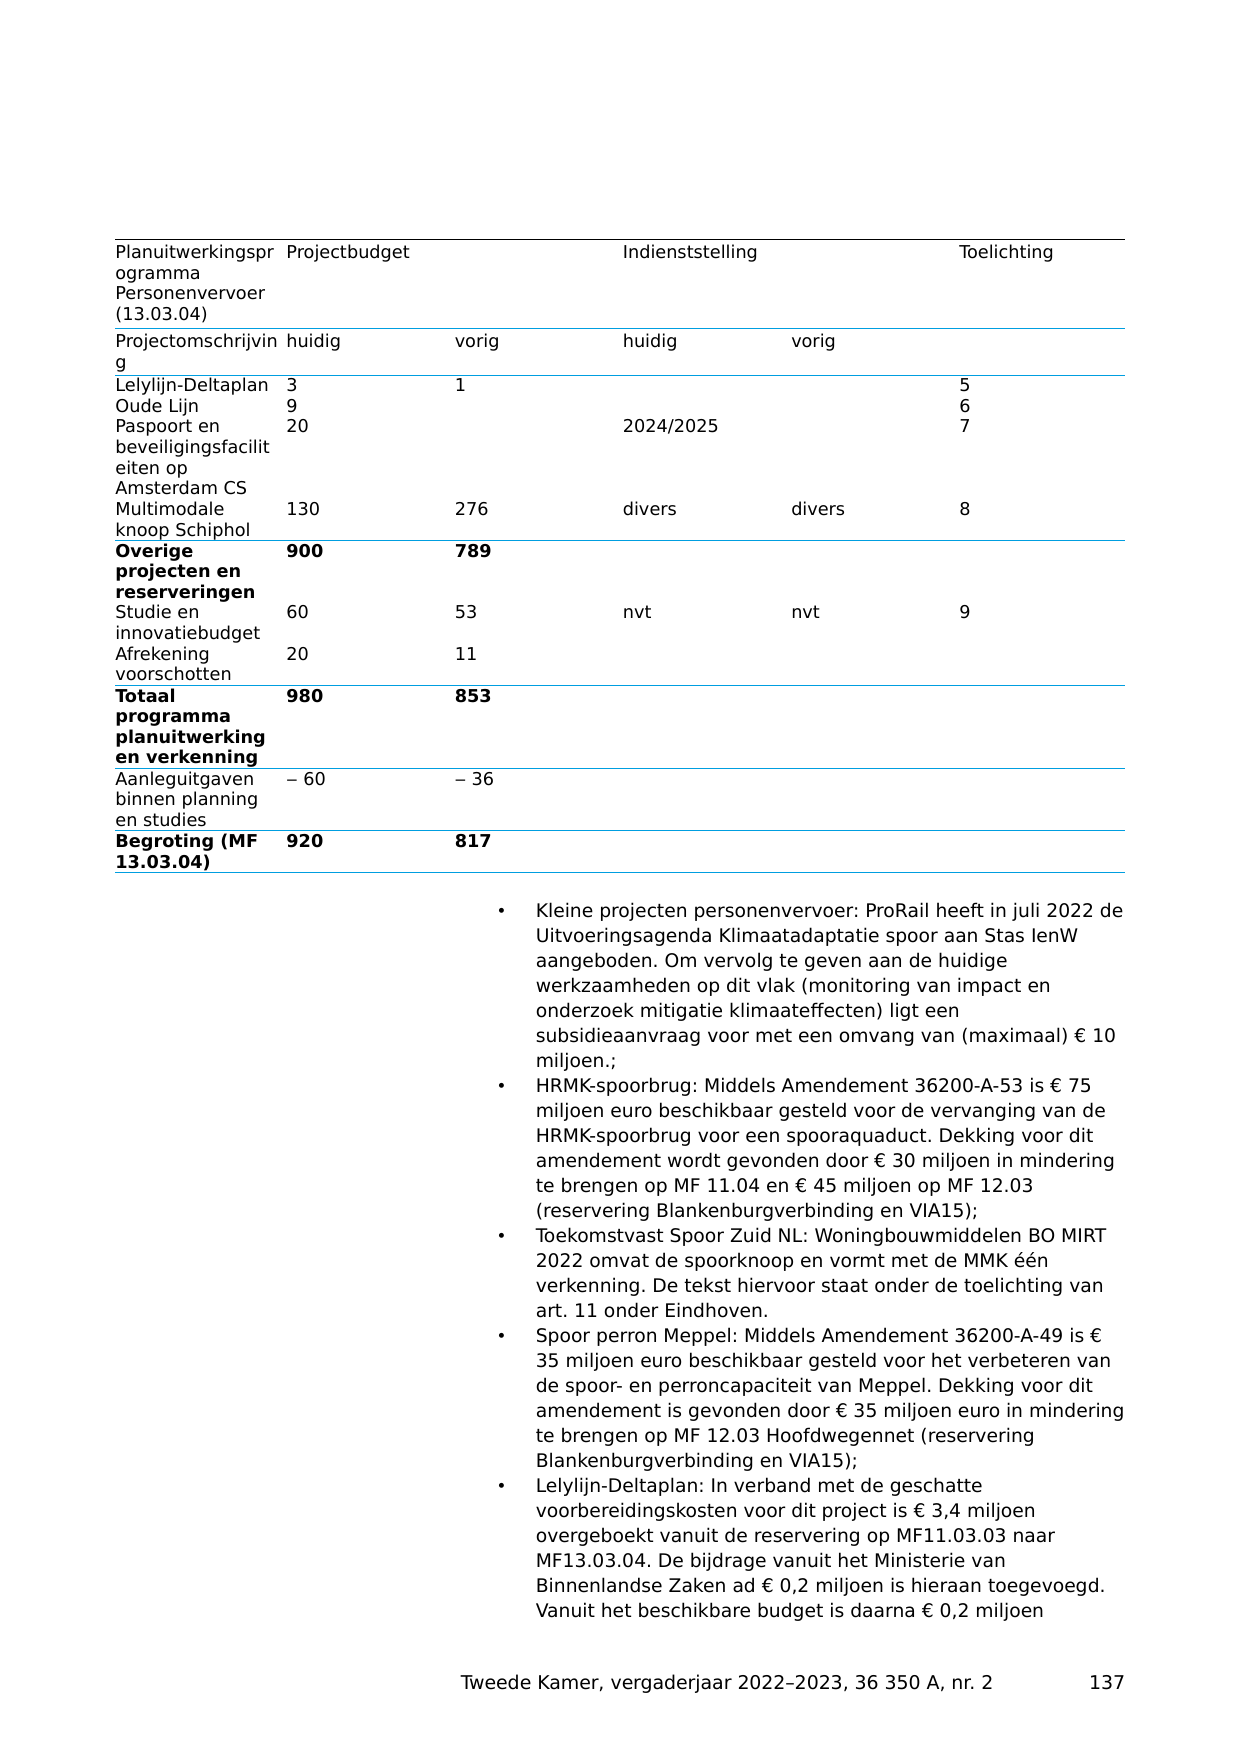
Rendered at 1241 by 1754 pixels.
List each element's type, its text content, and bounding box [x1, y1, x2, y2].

table_cell [620, 644, 788, 685]
table_cell 920 [283, 831, 452, 872]
table_cell 900 [283, 541, 452, 602]
table_cell [788, 396, 956, 416]
table_cell [788, 541, 956, 602]
table_cell 7 [956, 416, 1125, 499]
table_cell [620, 686, 788, 768]
table_cell [956, 686, 1125, 768]
table_cell Overige projecten en reserveringen [115, 541, 283, 602]
table_cell [788, 769, 956, 830]
table_cell [788, 686, 956, 768]
list Spoor perron Meppel: Middels Amendement 36200-A-49 is € 35 miljoen euro beschikbaar gesteld voor het verbeteren van de spoor- en perroncapaciteit van Meppel. Dekking voor dit amendement is gevonden door € 35 miljoen euro in mindering te brengen op MF 12.03 Hoofdwegennet (reservering Blankenburgverbinding en VIA15); [498, 1323, 1125, 1473]
table_cell [956, 541, 1125, 602]
table_cell ‒ 36 [452, 769, 620, 830]
list Toekomstvast Spoor Zuid NL: Woningbouwmiddelen BO MIRT 2022 omvat de spoorknoop en vormt met de MMK één verkenning. De tekst hiervoor staat onder de toelichting van art. 11 onder Eindhoven. [498, 1223, 1125, 1323]
table_cell divers [620, 499, 788, 540]
table_cell 276 [452, 499, 620, 540]
table_cell 130 [283, 499, 452, 540]
table_cell 5 [956, 376, 1125, 396]
list Kleine projecten personenvervoer: ProRail heeft in juli 2022 de Uitvoeringsagenda Klimaatadaptatie spoor aan Stas IenW aangeboden. Om vervolg te geven aan de huidige werkzaamheden op dit vlak (monitoring van impact en onderzoek mitigatie klimaateffecten) ligt een subsidieaanvraag voor met een omvang van (maximaal) € 10 miljoen.; [498, 898, 1125, 1073]
table_cell [788, 376, 956, 396]
table_cell 1 [452, 376, 620, 396]
table_cell [620, 376, 788, 396]
table_cell [956, 644, 1125, 685]
table_cell 8 [956, 499, 1125, 540]
table_header Tabel 31 rojectoverzicht behorende bij 13.03.04 planuitwerkingsprogramma personenvervoer (bedragen x € 1 miljoen) [115, 191, 1125, 239]
table_cell 2024/2025 [620, 416, 788, 499]
table_cell Toelichting [956, 240, 1125, 327]
table_cell Afrekening voorschotten [115, 644, 283, 685]
table_cell vorig [452, 329, 620, 375]
table_cell 6 [956, 396, 1125, 416]
table_cell Projectomschrijving [115, 329, 283, 375]
table_cell divers [788, 499, 956, 540]
table_cell Totaal programma planuitwerking en verkenning [115, 686, 283, 768]
table_cell [620, 831, 788, 872]
table_cell 817 [452, 831, 620, 872]
table_cell ‒ 60 [283, 769, 452, 830]
table_cell 53 [452, 603, 620, 644]
table_cell huidig [283, 329, 452, 375]
table_cell huidig [620, 329, 788, 375]
table_cell [956, 831, 1125, 872]
table_cell Studie en innovatiebudget [115, 603, 283, 644]
table_cell nvt [788, 603, 956, 644]
table_cell Planuitwerkingsprogramma Personenvervoer (13.03.04) [115, 240, 283, 327]
table_cell Oude Lijn [115, 396, 283, 416]
table_cell 60 [283, 603, 452, 644]
table_cell 3 [283, 376, 452, 396]
table_cell 20 [283, 644, 452, 685]
table_cell [452, 416, 620, 499]
table_cell [620, 541, 788, 602]
table_cell [620, 396, 788, 416]
table_cell nvt [620, 603, 788, 644]
table_cell Indienststelling [620, 240, 956, 327]
table_cell vorig [788, 329, 956, 375]
table_cell [956, 329, 1125, 375]
table_cell [788, 644, 956, 685]
table_cell [788, 831, 956, 872]
table_cell [788, 416, 956, 499]
list Lelylijn-Deltaplan: In verband met de geschatte voorbereidingskosten voor dit project is € 3,4 miljoen overgeboekt vanuit de reservering op MF11.03.03 naar MF13.03.04. De bijdrage vanuit het Ministerie van Binnenlandse Zaken ad € 0,2 miljoen is hieraan toegevoegd. Vanuit het beschikbare budget is daarna € 0,2 miljoen [498, 1473, 1125, 1623]
table_cell Lelylijn-Deltaplan [115, 376, 283, 396]
table_cell [620, 769, 788, 830]
table_cell Aanleguitgaven binnen planning en studies [115, 769, 283, 830]
table_cell Multimodale knoop Schiphol [115, 499, 283, 540]
table_cell 853 [452, 686, 620, 768]
table_cell [956, 769, 1125, 830]
list HRMK-spoorbrug: Middels Amendement 36200-A-53 is € 75 miljoen euro beschikbaar gesteld voor de vervanging van de HRMK-spoorbrug voor een spooraquaduct. Dekking voor dit amendement wordt gevonden door € 30 miljoen in mindering te brengen op MF 11.04 en € 45 miljoen op MF 12.03 (reservering Blankenburgverbinding en VIA15); [498, 1073, 1125, 1223]
table_cell 11 [452, 644, 620, 685]
table_cell 9 [283, 396, 452, 416]
table_cell Begroting (MF 13.03.04) [115, 831, 283, 872]
table_cell Paspoort en beveiligingsfaciliteiten op Amsterdam CS [115, 416, 283, 499]
table_cell 789 [452, 541, 620, 602]
table_cell [452, 396, 620, 416]
table_cell 20 [283, 416, 452, 499]
table_cell Projectbudget [283, 240, 620, 327]
table_cell 9 [956, 603, 1125, 644]
table_cell 980 [283, 686, 452, 768]
